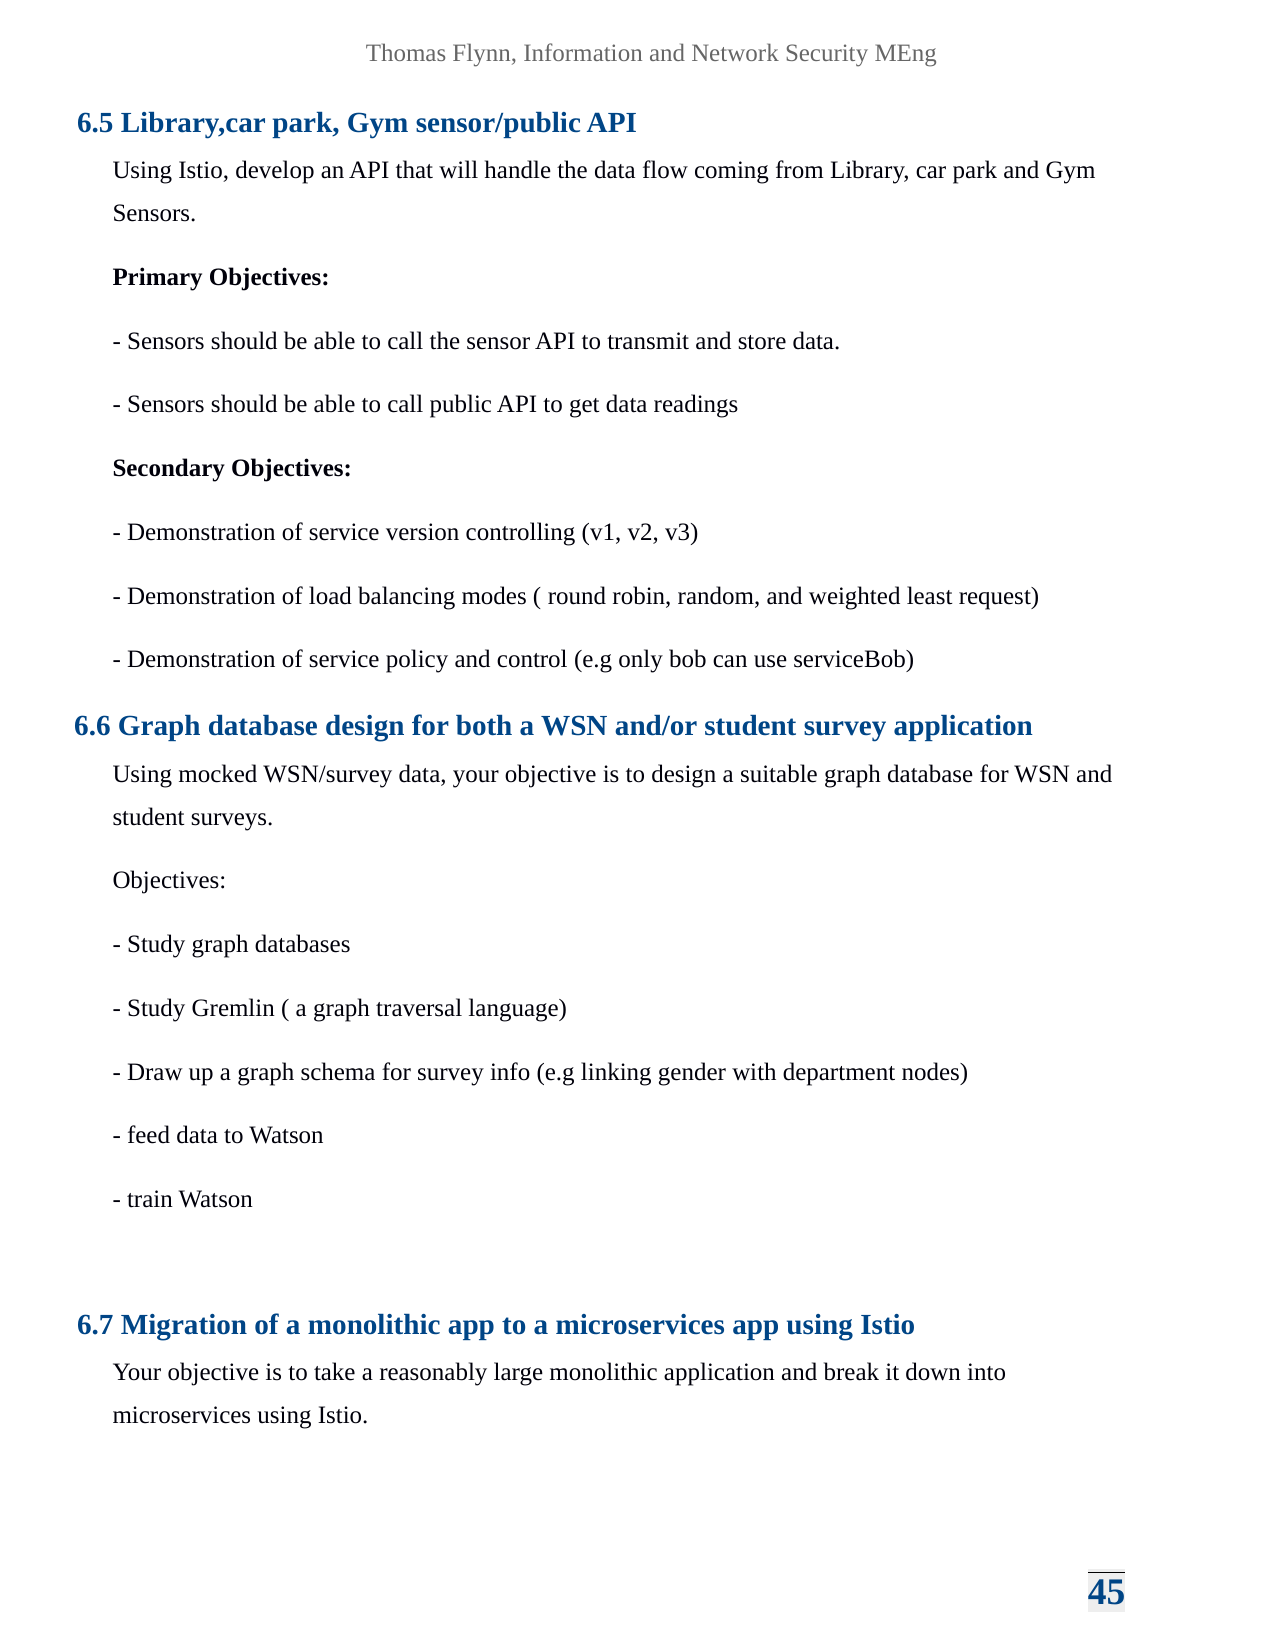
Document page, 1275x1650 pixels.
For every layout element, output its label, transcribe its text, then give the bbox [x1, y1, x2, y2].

text Using Istio, develop an API that will handle the data flow coming from Library, car park and Gym Sensors. [112, 155, 1125, 227]
text - Demonstration of load balancing modes ( round robin, random, and weighted least request) [112, 581, 1125, 609]
subtitle 6.5 Library,car park, Gym sensor/public API [74, 105, 1125, 138]
text Your objective is to take a reasonably large monolithic application and break it down into microservices using Istio. [112, 1357, 1125, 1429]
text - Study Gremlin ( a graph traversal language) [112, 993, 1125, 1022]
subtitle 6.6 Graph database design for both a WSN and/or student survey application [74, 708, 1125, 742]
text - Demonstration of service policy and control (e.g only bob can use serviceBob) [112, 644, 1125, 673]
text Objectives: [112, 866, 1125, 894]
text - Sensors should be able to call public API to get data readings [112, 389, 1125, 418]
text - Sensors should be able to call the sensor API to transmit and store data. [112, 326, 1125, 354]
text - Demonstration of service version controlling (v1, v2, v3) [112, 517, 1125, 546]
text - Study graph databases [112, 929, 1125, 958]
text - train Watson [112, 1184, 1125, 1213]
text Using mocked WSN/survey data, your objective is to design a suitable graph database for WSN and student surveys. [112, 759, 1125, 831]
subtitle 6.7 Migration of a monolithic app to a microservices app using Istio [74, 1307, 1125, 1341]
text Primary Objectives: [112, 262, 1125, 291]
text - feed data to Watson [112, 1121, 1125, 1149]
text Secondary Objectives: [112, 453, 1125, 482]
text - Draw up a graph schema for survey info (e.g linking gender with department nodes) [112, 1057, 1125, 1086]
